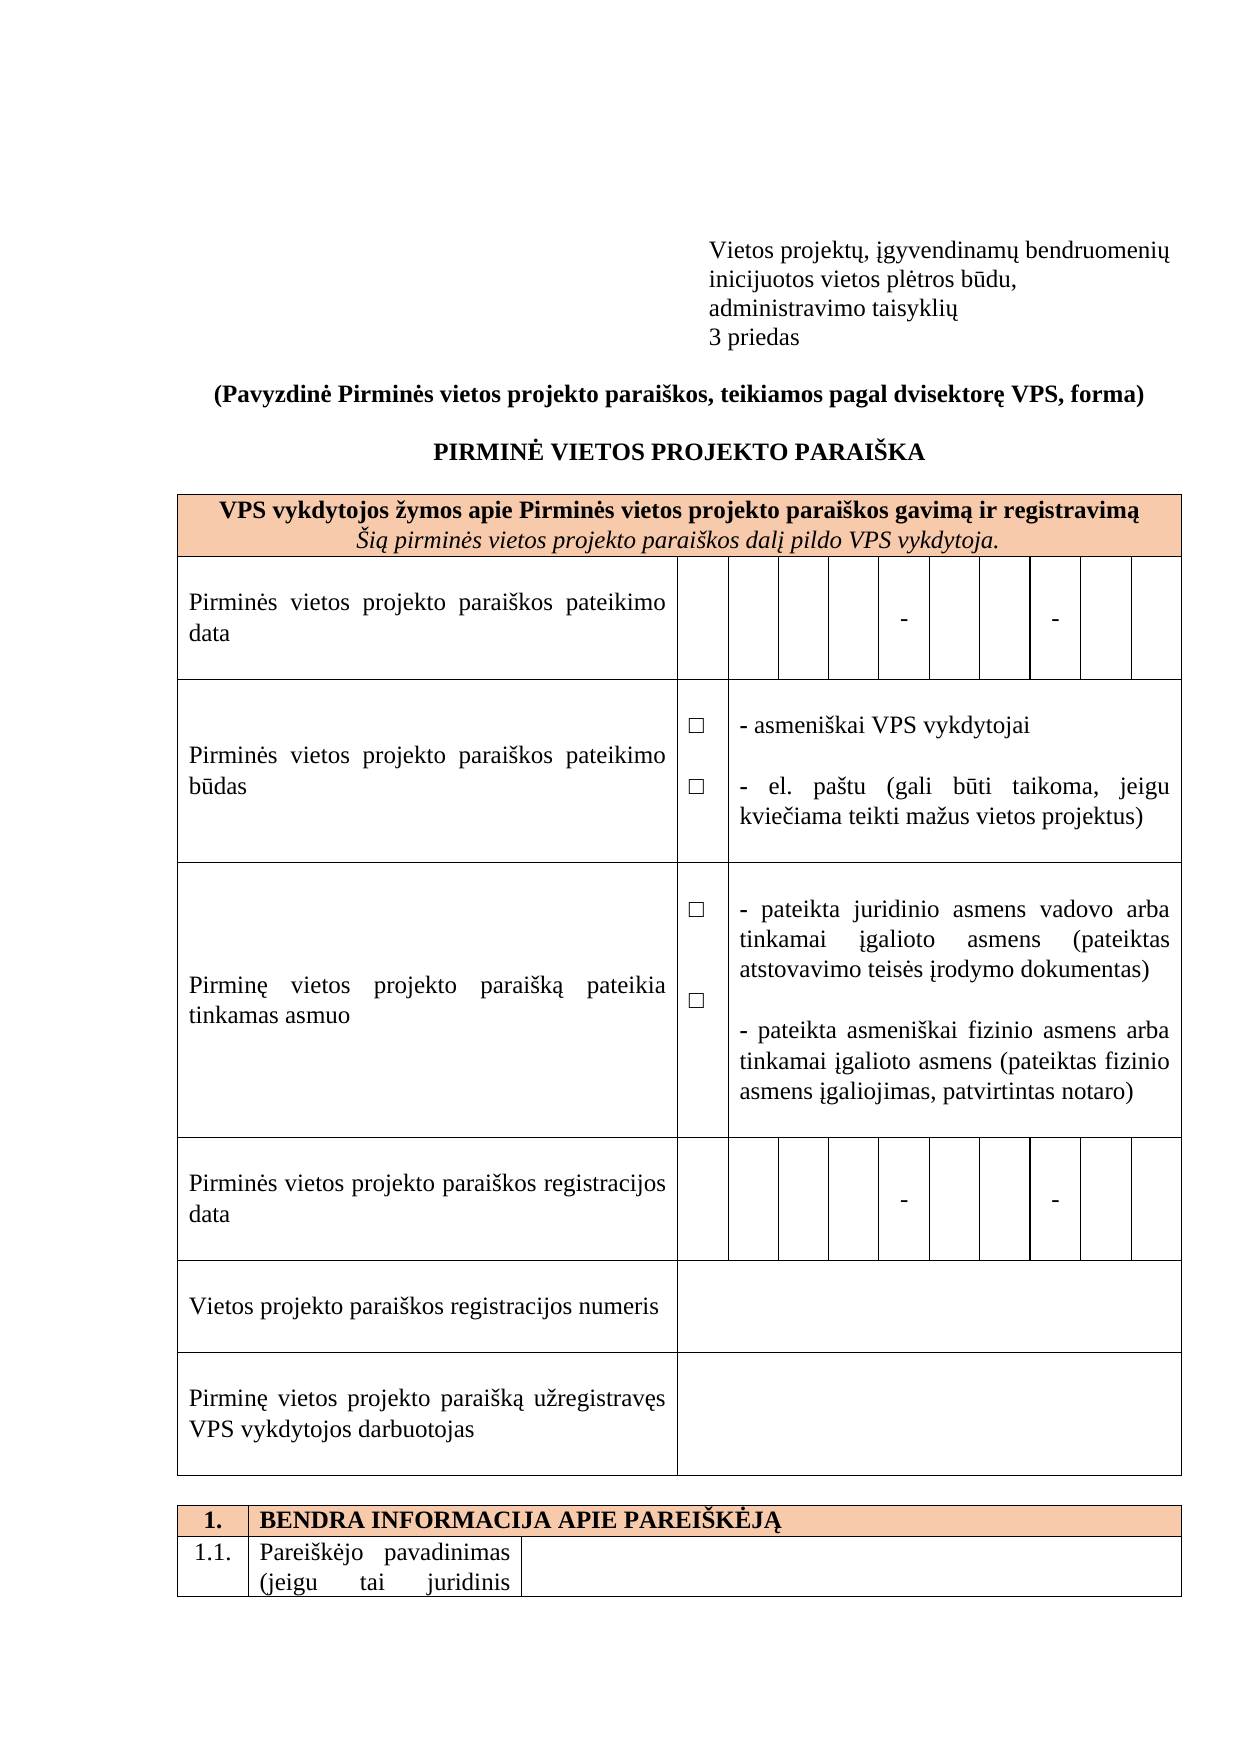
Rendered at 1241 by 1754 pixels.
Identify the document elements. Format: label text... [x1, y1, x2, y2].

text administravimo taisyklių [709, 293, 1181, 322]
table_cell - pateikta juridinio asmens vadovo arba tinkamai įgalioto asmens (pateiktas atstovavimo teisės įrodymo dokumentas) - pateikta asmeniškai fizinio asmens arba tinkamai įgalioto asmens (pateiktas fizinio asmens įgaliojimas, patvirtintas notaro) [729, 863, 1181, 1137]
table_cell [829, 1138, 878, 1260]
table_cell [1132, 557, 1181, 679]
table_cell [729, 557, 778, 679]
text PIRMINĖ VIETOS PROJEKTO PARAIŠKA [177, 437, 1181, 465]
table_cell [678, 1261, 1181, 1352]
table_cell [930, 557, 979, 679]
table_cell - [879, 1138, 929, 1260]
table_cell [779, 1138, 828, 1260]
table_cell Pirminę vietos projekto paraišką užregistravęs VPS vykdytojos darbuotojas [178, 1353, 677, 1475]
table_cell [829, 557, 878, 679]
text (Pavyzdinė Pirminės vietos projekto paraiškos, teikiamos pagal dvisektorę VPS, forma) [177, 379, 1181, 408]
table_cell Vietos projekto paraiškos registracijos numeris [178, 1261, 677, 1352]
table_cell Pareiškėjo pavadinimas (jeigu tai juridinis [249, 1537, 521, 1596]
table_cell [930, 1138, 979, 1260]
table_cell [522, 1537, 1181, 1596]
table_cell - [879, 557, 929, 679]
table_cell [678, 557, 728, 679]
table_header VPS vykdytojos žymos apie Pirminės vietos projekto paraiškos gavimą ir registravimą Šią pirminės vietos projekto paraiškos dalį pildo VPS vykdytoja. [178, 495, 1181, 556]
table_cell Pirminės vietos projekto paraiškos registracijos data [178, 1138, 677, 1260]
table_cell - [1031, 557, 1080, 679]
text inicijuotos vietos plėtros būdu, [709, 264, 1181, 293]
table_cell [980, 557, 1029, 679]
table_cell □ □ [678, 863, 728, 1137]
table_header BENDRA INFORMACIJA APIE PAREIŠKĖJĄ [249, 1506, 1181, 1536]
table_cell Pirminę vietos projekto paraišką pateikia tinkamas asmuo [178, 863, 677, 1137]
table_cell Pirminės vietos projekto paraiškos pateikimo būdas [178, 680, 677, 862]
table_cell [1081, 1138, 1131, 1260]
table_cell - [1031, 1138, 1080, 1260]
text 3 priedas [709, 322, 1181, 350]
text Vietos projektų, įgyvendinamų bendruomenių [709, 235, 1181, 264]
table_cell - asmeniškai VPS vykdytojai - el. paštu (gali būti taikoma, jeigu kviečiama teikti mažus vietos projektus) [729, 680, 1181, 862]
table_cell Pirminės vietos projekto paraiškos pateikimo data [178, 557, 677, 679]
table_cell [980, 1138, 1029, 1260]
table_cell □ □ [678, 680, 728, 862]
table_cell [729, 1138, 778, 1260]
table_cell [1081, 557, 1131, 679]
table_cell [678, 1353, 1181, 1475]
table_cell [1132, 1138, 1181, 1260]
table_cell [678, 1138, 728, 1260]
table_header 1. [178, 1506, 248, 1536]
table_cell [779, 557, 828, 679]
table_cell 1.1. [178, 1537, 248, 1596]
